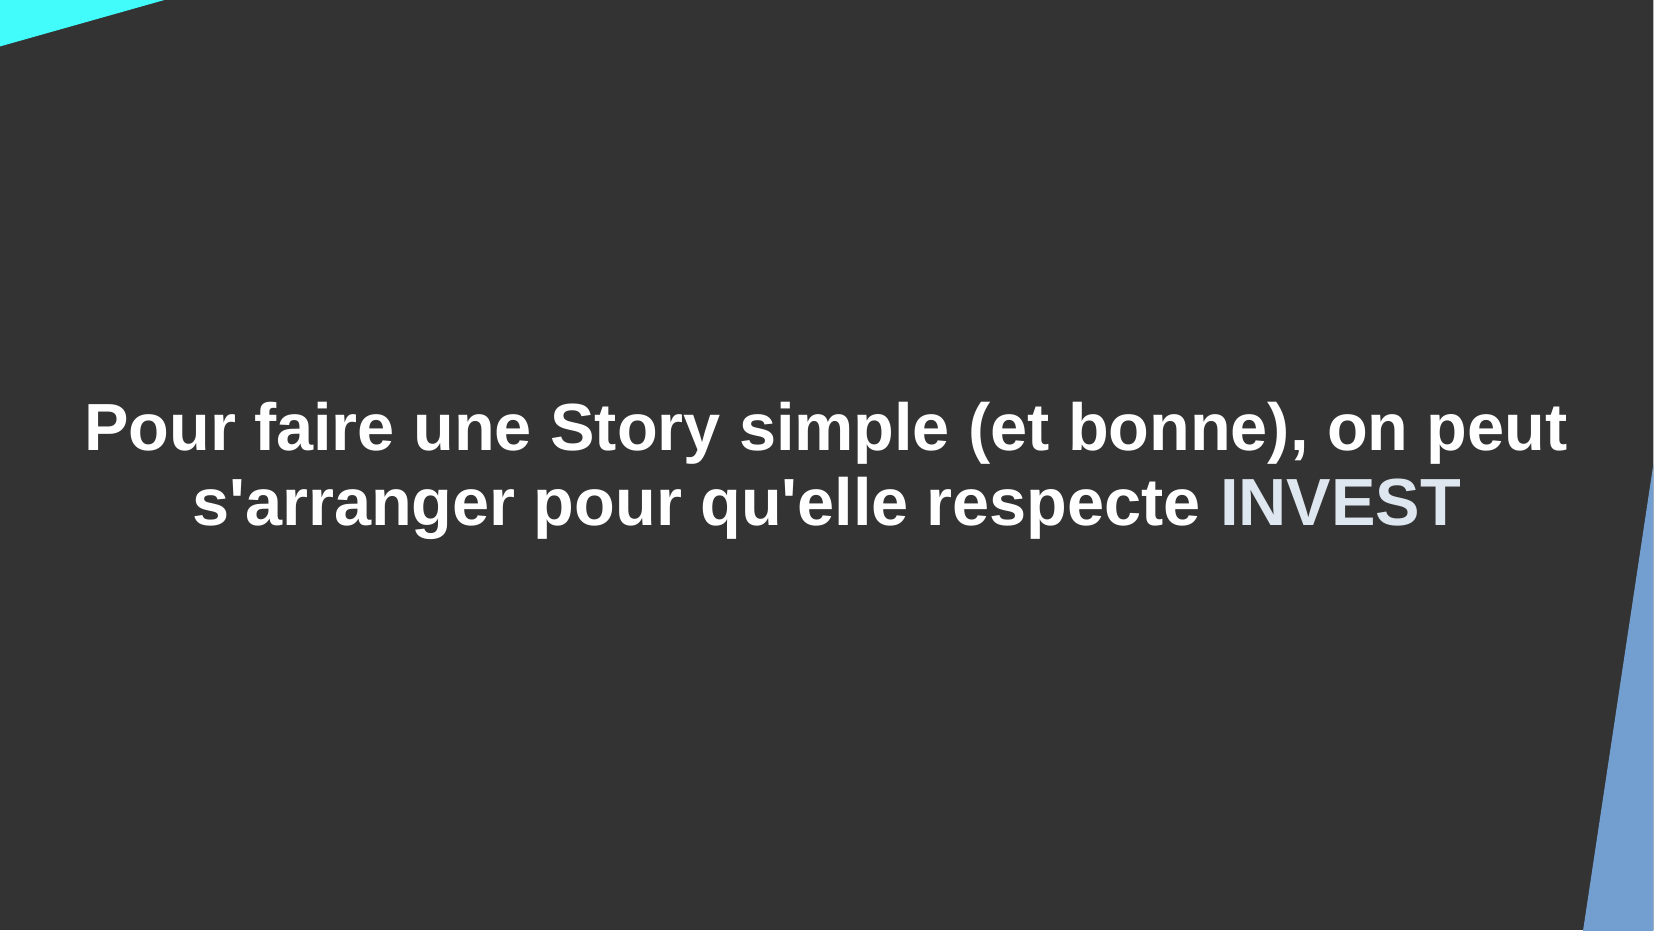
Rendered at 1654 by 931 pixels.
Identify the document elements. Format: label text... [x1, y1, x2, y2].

title Pour faire une Story simple (et bonne), on peut s'arranger pour qu'elle respecte INVEST [31, 367, 1622, 563]
text_box [1583, 459, 1654, 931]
text_box [0, 0, 165, 47]
